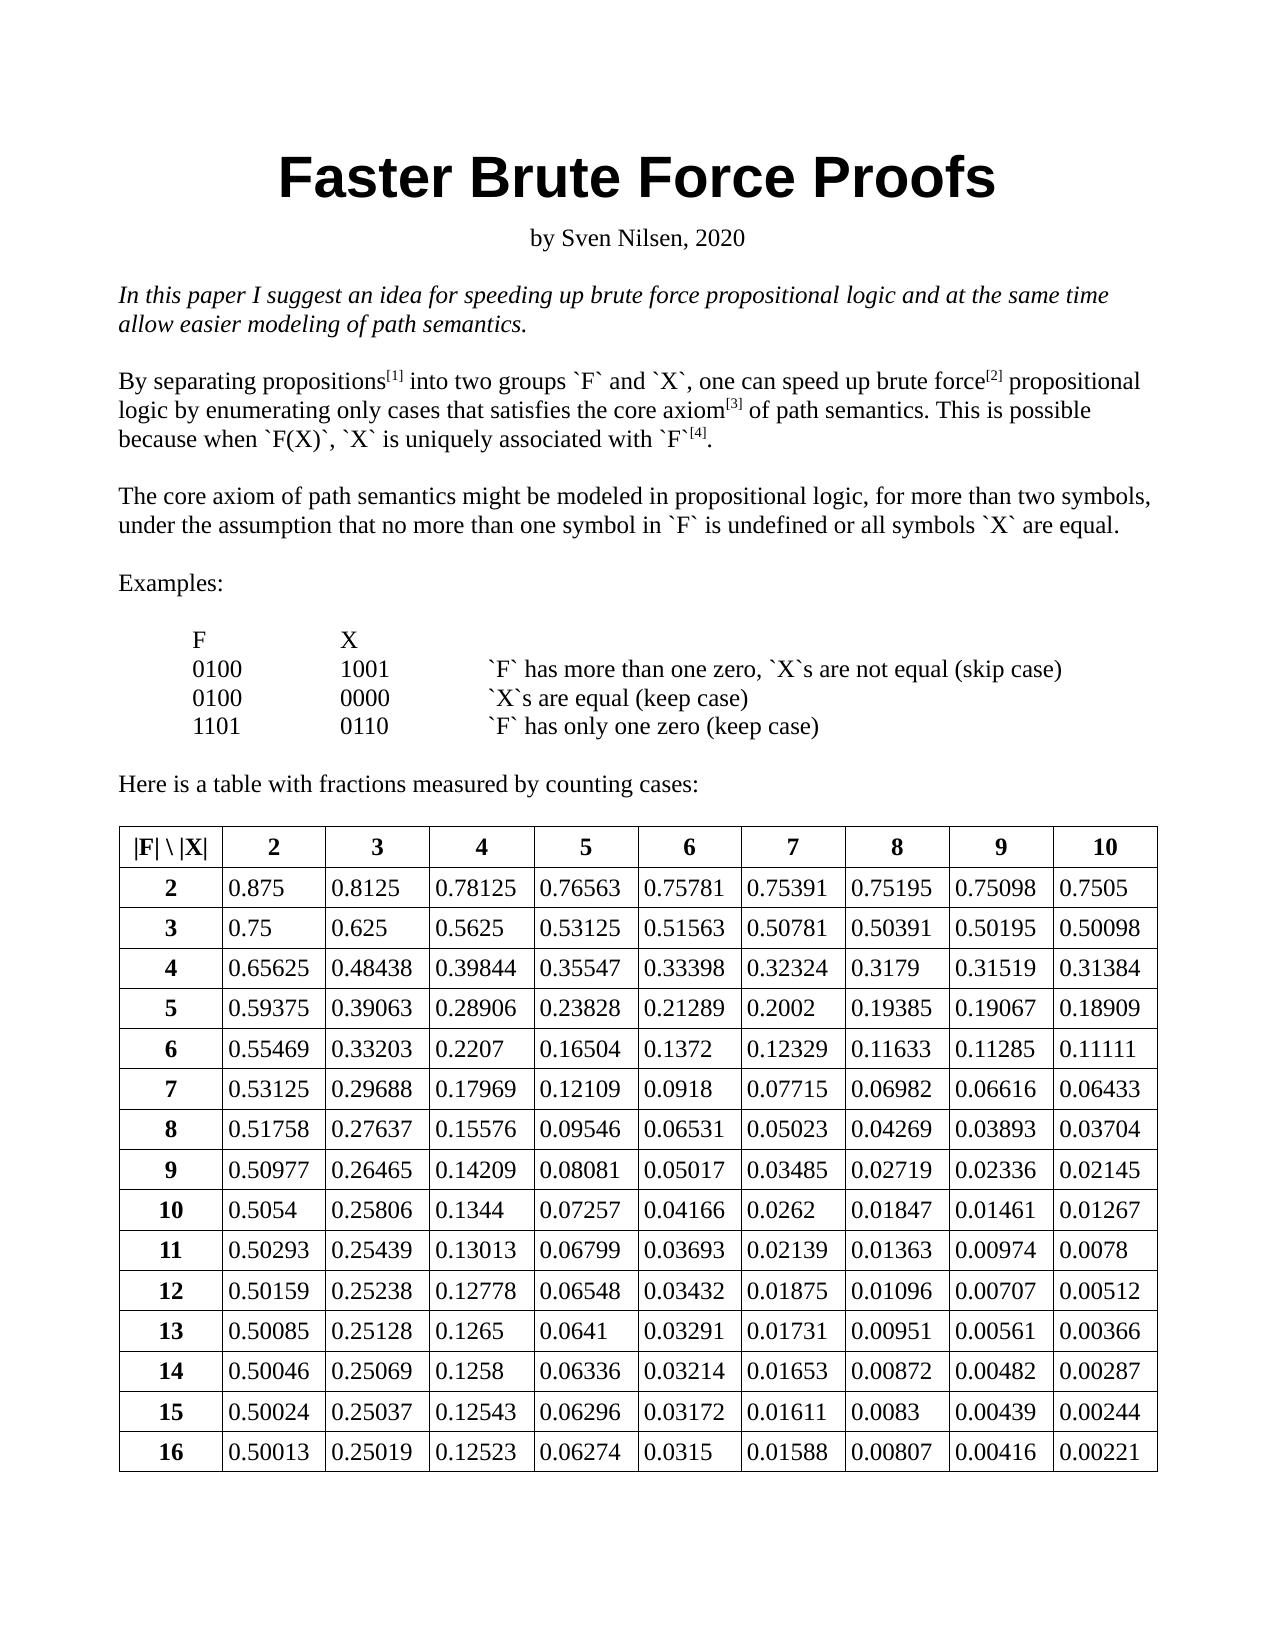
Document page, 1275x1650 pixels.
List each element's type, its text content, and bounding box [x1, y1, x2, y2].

table_cell 0.1344 [430, 1190, 534, 1229]
table_cell 10 [120, 1190, 222, 1229]
table_cell 0.19385 [846, 989, 949, 1028]
table_cell 0.07715 [742, 1069, 845, 1109]
table_cell 0.33398 [639, 949, 741, 988]
table_cell 0.03291 [639, 1311, 741, 1351]
table_cell 0.02145 [1054, 1150, 1157, 1189]
table_cell 0.01611 [742, 1392, 845, 1431]
table_cell 0.04166 [639, 1190, 741, 1229]
table_cell 0.07257 [535, 1190, 638, 1229]
table_cell 0.03704 [1054, 1110, 1157, 1149]
text Examples: [118, 568, 1157, 596]
table_header 5 [535, 827, 638, 867]
table_cell 0.75195 [846, 868, 949, 907]
table_header 9 [950, 827, 1053, 867]
table_cell 0.12778 [430, 1271, 534, 1310]
table_cell 0.02139 [742, 1231, 845, 1270]
table_cell 0.51563 [639, 908, 741, 947]
text In this paper I suggest an idea for speeding up brute force propositional logic and at the same time allow easier modeling of path semantics. [118, 280, 1157, 338]
table_cell 0.33203 [326, 1029, 429, 1068]
table_header 7 [742, 827, 845, 867]
table_cell 0.21289 [639, 989, 741, 1028]
table_cell 0.51758 [223, 1110, 325, 1149]
text by Sven Nilsen, 2020 [118, 223, 1157, 251]
table_cell 0.12109 [535, 1069, 638, 1109]
table_cell 0.11633 [846, 1029, 949, 1068]
table_cell 5 [120, 989, 222, 1028]
table_cell 0.01363 [846, 1231, 949, 1270]
table_cell 0.00512 [1054, 1271, 1157, 1310]
table_cell 0.25128 [326, 1311, 429, 1351]
table_cell 0.00561 [950, 1311, 1053, 1351]
table_cell 0.04269 [846, 1110, 949, 1149]
table_cell 2 [120, 868, 222, 907]
table_cell 0.00707 [950, 1271, 1053, 1310]
table_cell 0.09546 [535, 1110, 638, 1149]
table_cell 0.2002 [742, 989, 845, 1028]
table_cell 0.29688 [326, 1069, 429, 1109]
table_cell 0.8125 [326, 868, 429, 907]
table_cell 0.39063 [326, 989, 429, 1028]
table_cell 0.27637 [326, 1110, 429, 1149]
table_header 10 [1054, 827, 1157, 867]
table_cell 0.625 [326, 908, 429, 947]
table_cell 0.25069 [326, 1352, 429, 1391]
table_cell 0.0083 [846, 1392, 949, 1431]
table_cell 0.17969 [430, 1069, 534, 1109]
table_cell 0.35547 [535, 949, 638, 988]
table_cell 0.23828 [535, 989, 638, 1028]
text F X [118, 625, 1157, 654]
table_cell 0.00974 [950, 1231, 1053, 1270]
table_cell 0.75391 [742, 868, 845, 907]
table_cell 0.13013 [430, 1231, 534, 1270]
table_cell 0.1258 [430, 1352, 534, 1391]
table_cell 0.50781 [742, 908, 845, 947]
table_cell 0.50293 [223, 1231, 325, 1270]
table_cell 7 [120, 1069, 222, 1109]
table_cell 0.06548 [535, 1271, 638, 1310]
table_cell 0.0262 [742, 1190, 845, 1229]
table_cell 0.00951 [846, 1311, 949, 1351]
table_cell 0.26465 [326, 1150, 429, 1189]
table_cell 0.02336 [950, 1150, 1053, 1189]
table_cell 0.00482 [950, 1352, 1053, 1391]
table_header 6 [639, 827, 741, 867]
table_header 3 [326, 827, 429, 867]
table_cell 0.50391 [846, 908, 949, 947]
table_cell 0.3179 [846, 949, 949, 988]
table_cell 0.03485 [742, 1150, 845, 1189]
table_cell 0.11285 [950, 1029, 1053, 1068]
table_cell 0.0078 [1054, 1231, 1157, 1270]
table_cell 0.65625 [223, 949, 325, 988]
table_cell 0.5054 [223, 1190, 325, 1229]
table_cell 0.25019 [326, 1432, 429, 1471]
table_cell 0.25238 [326, 1271, 429, 1310]
table_cell 0.06274 [535, 1432, 638, 1471]
table_cell 0.03432 [639, 1271, 741, 1310]
table_cell 0.18909 [1054, 989, 1157, 1028]
table_cell 0.50195 [950, 908, 1053, 947]
table_cell 0.53125 [223, 1069, 325, 1109]
table_cell 0.01847 [846, 1190, 949, 1229]
table_cell 0.0641 [535, 1311, 638, 1351]
table_cell 0.05023 [742, 1110, 845, 1149]
table_cell 0.50024 [223, 1392, 325, 1431]
table_cell 0.28906 [430, 989, 534, 1028]
table_cell 0.39844 [430, 949, 534, 988]
table_cell 0.25439 [326, 1231, 429, 1270]
table_cell 0.31519 [950, 949, 1053, 988]
text Here is a table with fractions measured by counting cases: [118, 769, 1157, 798]
table_cell 11 [120, 1231, 222, 1270]
table_cell 0.02719 [846, 1150, 949, 1189]
table_cell 0.1265 [430, 1311, 534, 1351]
table_cell 0.06531 [639, 1110, 741, 1149]
table_cell 0.01267 [1054, 1190, 1157, 1229]
text 0100 0000 `X`s are equal (keep case) [118, 683, 1157, 711]
text The core axiom of path semantics might be modeled in propositional logic, for more than two symbols, under the assumption that no more than one symbol in `F` is undefined or all symbols `X` are equal. [118, 481, 1157, 539]
table_cell 0.31384 [1054, 949, 1157, 988]
table_cell 0.50098 [1054, 908, 1157, 947]
table_cell 0.11111 [1054, 1029, 1157, 1068]
table_cell 0.2207 [430, 1029, 534, 1068]
table_cell 0.01096 [846, 1271, 949, 1310]
table_cell 0.0315 [639, 1432, 741, 1471]
table_cell 0.50085 [223, 1311, 325, 1351]
table_cell 0.03172 [639, 1392, 741, 1431]
table_cell 0.01461 [950, 1190, 1053, 1229]
table_cell 0.75098 [950, 868, 1053, 907]
table_cell 0.14209 [430, 1150, 534, 1189]
table_cell 0.50977 [223, 1150, 325, 1189]
table_cell 0.05017 [639, 1150, 741, 1189]
table_cell 0.06616 [950, 1069, 1053, 1109]
table_header |F| \ |X| [120, 827, 222, 867]
table_cell 14 [120, 1352, 222, 1391]
table_cell 0.78125 [430, 868, 534, 907]
table_cell 0.15576 [430, 1110, 534, 1149]
table_cell 0.76563 [535, 868, 638, 907]
table_cell 0.7505 [1054, 868, 1157, 907]
table_cell 0.875 [223, 868, 325, 907]
table_cell 0.01731 [742, 1311, 845, 1351]
table_cell 0.25806 [326, 1190, 429, 1229]
table_header 4 [430, 827, 534, 867]
table_cell 0.50013 [223, 1432, 325, 1471]
table_cell 0.06982 [846, 1069, 949, 1109]
table_cell 8 [120, 1110, 222, 1149]
table_cell 0.06433 [1054, 1069, 1157, 1109]
table_cell 0.06336 [535, 1352, 638, 1391]
table_cell 0.08081 [535, 1150, 638, 1189]
table_cell 0.00416 [950, 1432, 1053, 1471]
table_cell 0.03693 [639, 1231, 741, 1270]
table_cell 0.19067 [950, 989, 1053, 1028]
table_cell 0.00439 [950, 1392, 1053, 1431]
table_cell 0.25037 [326, 1392, 429, 1431]
text By separating propositions[1] into two groups `F` and `X`, one can speed up brute force[2] propositional logic by enumerating only cases that satisfies the core axiom[3] of path semantics. This is possible because when `F(X)`, `X` is uniquely associated with `F`[4]. [118, 366, 1157, 453]
table_cell 0.00287 [1054, 1352, 1157, 1391]
table_cell 0.75781 [639, 868, 741, 907]
table_cell 0.01588 [742, 1432, 845, 1471]
table_cell 0.16504 [535, 1029, 638, 1068]
table_cell 0.0918 [639, 1069, 741, 1109]
table_cell 0.53125 [535, 908, 638, 947]
table_cell 0.00221 [1054, 1432, 1157, 1471]
table_cell 0.59375 [223, 989, 325, 1028]
table_cell 12 [120, 1271, 222, 1310]
table_cell 0.06799 [535, 1231, 638, 1270]
table_cell 0.48438 [326, 949, 429, 988]
table_cell 0.75 [223, 908, 325, 947]
title Faster Brute Force Proofs [118, 143, 1157, 210]
table_cell 0.1372 [639, 1029, 741, 1068]
table_cell 0.12329 [742, 1029, 845, 1068]
table_cell 6 [120, 1029, 222, 1068]
table_cell 0.03893 [950, 1110, 1053, 1149]
table_cell 0.50046 [223, 1352, 325, 1391]
table_cell 0.01875 [742, 1271, 845, 1310]
table_cell 13 [120, 1311, 222, 1351]
table_cell 0.00807 [846, 1432, 949, 1471]
table_cell 9 [120, 1150, 222, 1189]
table_cell 0.01653 [742, 1352, 845, 1391]
table_cell 4 [120, 949, 222, 988]
table_cell 0.12523 [430, 1432, 534, 1471]
table_cell 16 [120, 1432, 222, 1471]
table_cell 0.00244 [1054, 1392, 1157, 1431]
text 1101 0110 `F` has only one zero (keep case) [118, 711, 1157, 740]
table_cell 15 [120, 1392, 222, 1431]
table_cell 0.55469 [223, 1029, 325, 1068]
table_cell 0.12543 [430, 1392, 534, 1431]
table_cell 0.03214 [639, 1352, 741, 1391]
table_cell 0.00366 [1054, 1311, 1157, 1351]
table_cell 0.32324 [742, 949, 845, 988]
table_cell 0.50159 [223, 1271, 325, 1310]
table_cell 3 [120, 908, 222, 947]
table_cell 0.00872 [846, 1352, 949, 1391]
table_header 8 [846, 827, 949, 867]
table_cell 0.5625 [430, 908, 534, 947]
table_header 2 [223, 827, 325, 867]
text 0100 1001 `F` has more than one zero, `X`s are not equal (skip case) [118, 654, 1157, 683]
table_cell 0.06296 [535, 1392, 638, 1431]
